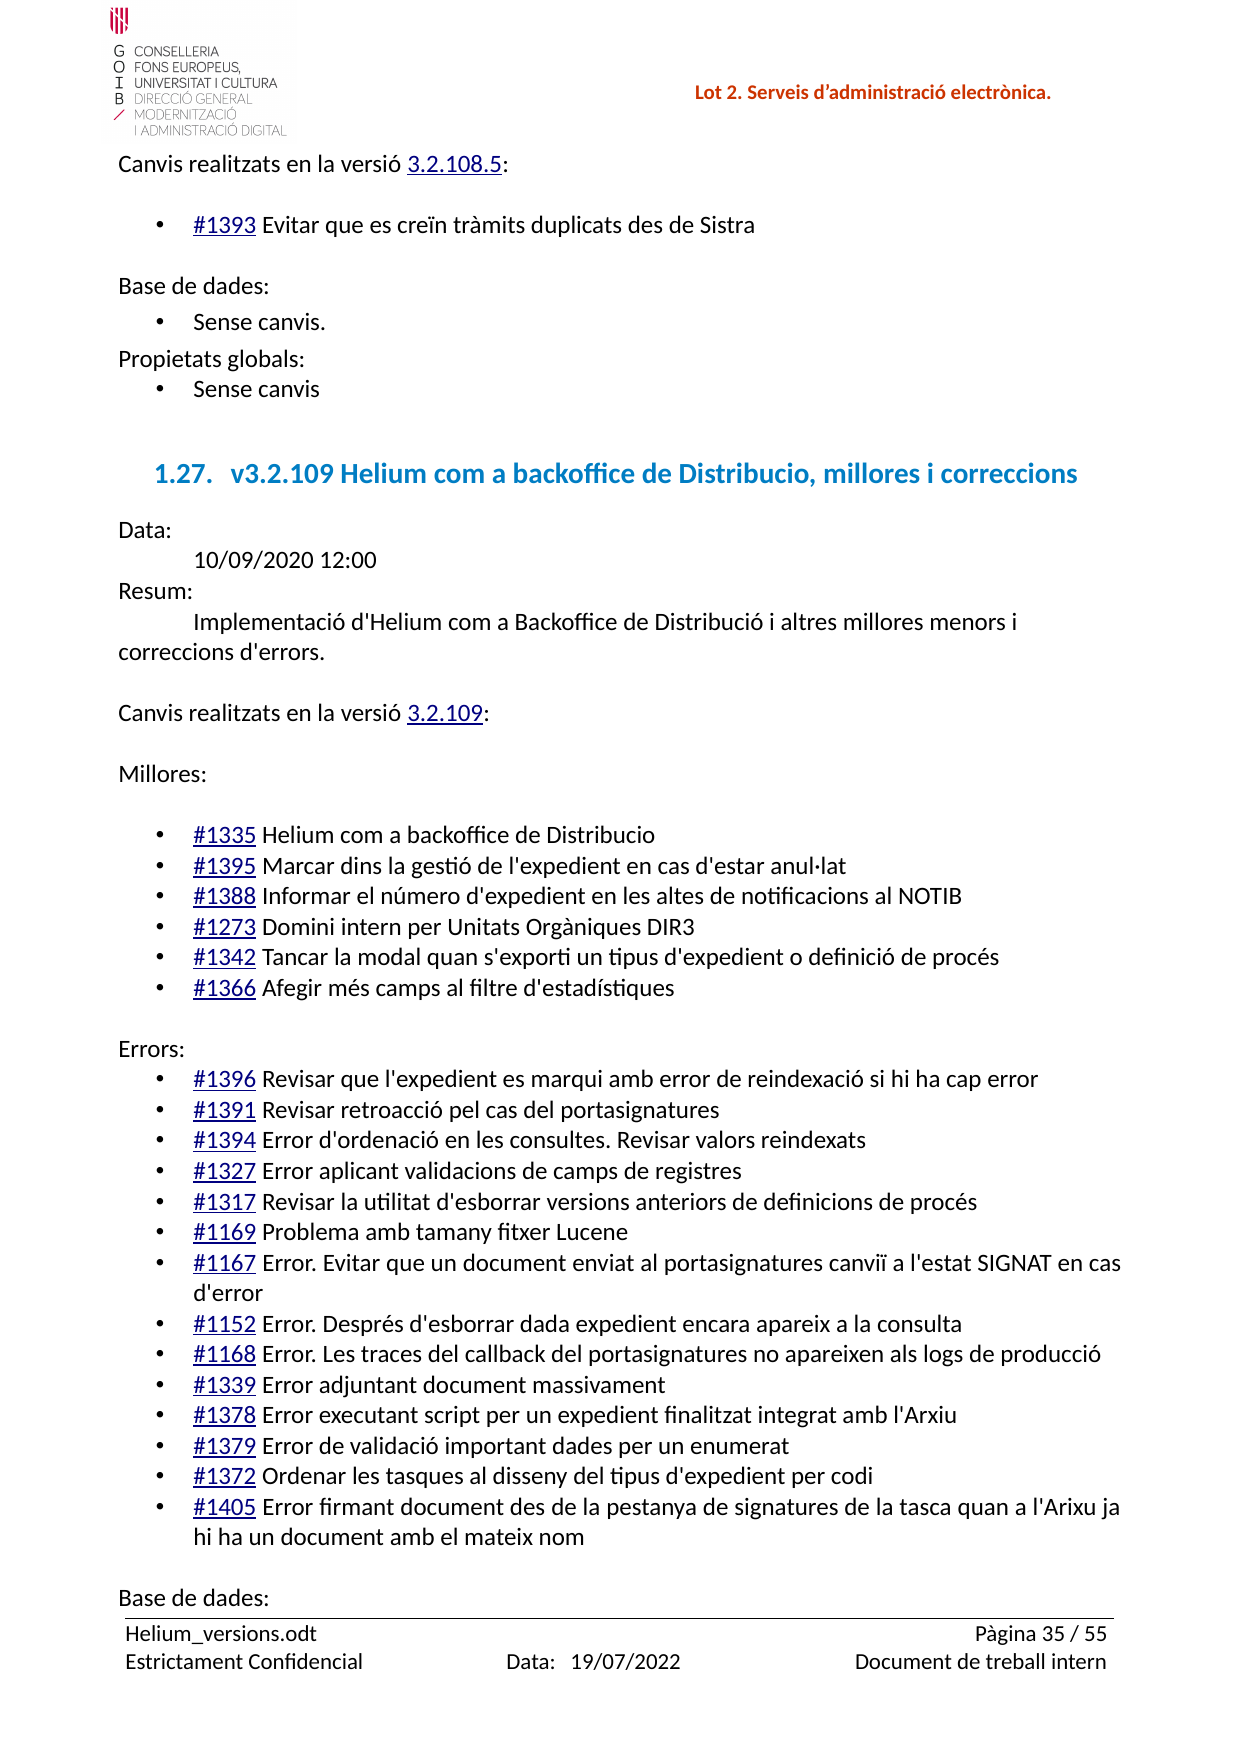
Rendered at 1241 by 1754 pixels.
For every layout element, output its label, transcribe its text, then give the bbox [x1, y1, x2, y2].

text Canvis realitzats en la versió 3.2.108.5: [118, 148, 1122, 178]
text Implementació d'Helium com a Backoffice de Distribució i altres millores menors i correccions d'errors. [118, 606, 1122, 667]
list Sense canvis. [156, 306, 1122, 337]
list #1339 Error adjuntant document massivament [156, 1369, 1122, 1399]
list #1396 Revisar que l'expedient es marqui amb error de reindexació si hi ha cap error [156, 1063, 1122, 1094]
list #1393 Evitar que es creïn tràmits duplicats des de Sistra [156, 209, 1122, 239]
list #1405 Error firmant document des de la pestanya de signatures de la tasca quan a l'Arixu ja hi ha un document amb el mateix nom [156, 1491, 1122, 1552]
list Sense canvis [156, 373, 1122, 404]
text Canvis realitzats en la versió 3.2.109: [118, 697, 1122, 728]
text 10/09/2020 12:00 [118, 545, 1122, 575]
picture [100, 0, 297, 144]
text Data: [118, 514, 1122, 545]
list #1395 Marcar dins la gestió de l'expedient en cas d'estar anul·lat [156, 850, 1122, 880]
list #1335 Helium com a backoffice de Distribucio [156, 819, 1122, 850]
list #1317 Revisar la utilitat d'esborrar versions anteriors de definicions de procés [156, 1186, 1122, 1216]
text Base de dades: [118, 1582, 1122, 1613]
list #1327 Error aplicant validacions de camps de registres [156, 1155, 1122, 1186]
text Errors: [118, 1033, 1122, 1063]
text Base de dades: [118, 270, 1122, 300]
list #1168 Error. Les traces del callback del portasignatures no apareixen als logs de producció [156, 1338, 1122, 1369]
text Millores: [118, 758, 1122, 789]
text Propietats globals: [118, 343, 1122, 373]
list #1388 Informar el número d'expedient en les altes de notificacions al NOTIB [156, 880, 1122, 911]
list #1391 Revisar retroacció pel cas del portasignatures [156, 1094, 1122, 1124]
list #1379 Error de validació important dades per un enumerat [156, 1430, 1122, 1460]
list #1273 Domini intern per Unitats Orgàniques DIR3 [156, 911, 1122, 941]
list #1394 Error d'ordenació en les consultes. Revisar valors reindexats [156, 1124, 1122, 1155]
subtitle v3.2.109 Helium com a backoffice de Distribucio, millores i correccions [153, 455, 1122, 491]
text Resum: [118, 575, 1122, 606]
list #1366 Afegir més camps al filtre d'estadístiques [156, 972, 1122, 1002]
list #1152 Error. Després d'esborrar dada expedient encara apareix a la consulta [156, 1308, 1122, 1338]
list #1167 Error. Evitar que un document enviat al portasignatures canviï a l'estat SIGNAT en cas d'error [156, 1247, 1122, 1308]
list #1342 Tancar la modal quan s'exporti un tipus d'expedient o definició de procés [156, 941, 1122, 972]
list #1378 Error executant script per un expedient finalitzat integrat amb l'Arxiu [156, 1399, 1122, 1430]
list #1372 Ordenar les tasques al disseny del tipus d'expedient per codi [156, 1460, 1122, 1491]
list #1169 Problema amb tamany fitxer Lucene [156, 1216, 1122, 1247]
